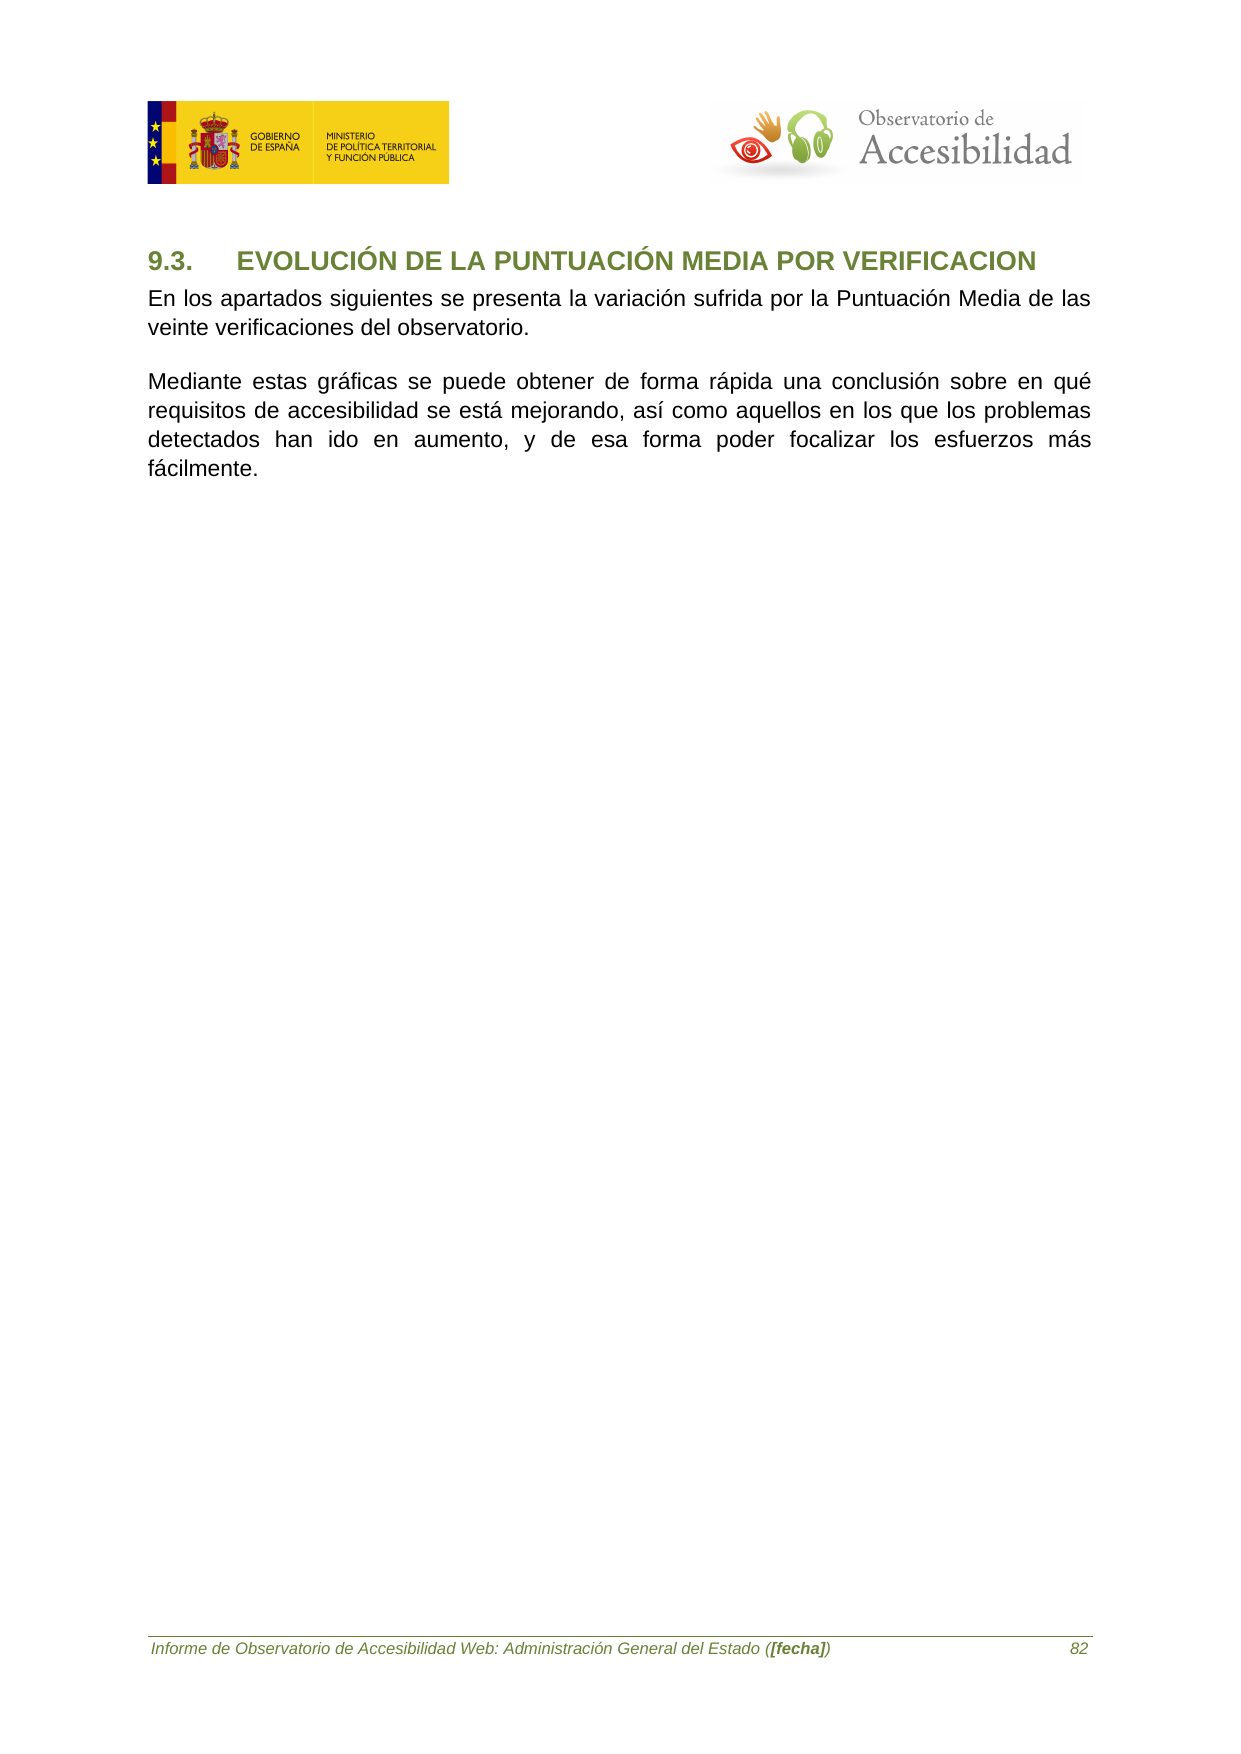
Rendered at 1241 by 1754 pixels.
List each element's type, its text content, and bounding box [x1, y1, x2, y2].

text En los apartados siguientes se presenta la variación sufrida por la Puntuación Media de las veinte verificaciones del observatorio. [148, 285, 1092, 341]
picture [147, 101, 450, 184]
subtitle Evolución de la Puntuación Media por Verificacion [148, 245, 1092, 276]
picture [710, 101, 1086, 184]
text Mediante estas gráficas se puede obtener de forma rápida una conclusión sobre en qué requisitos de accesibilidad se está mejorando, así como aquellos en los que los problemas detectados han ido en aumento, y de esa forma poder focalizar los esfuerzos más fácilmente. [148, 368, 1092, 481]
